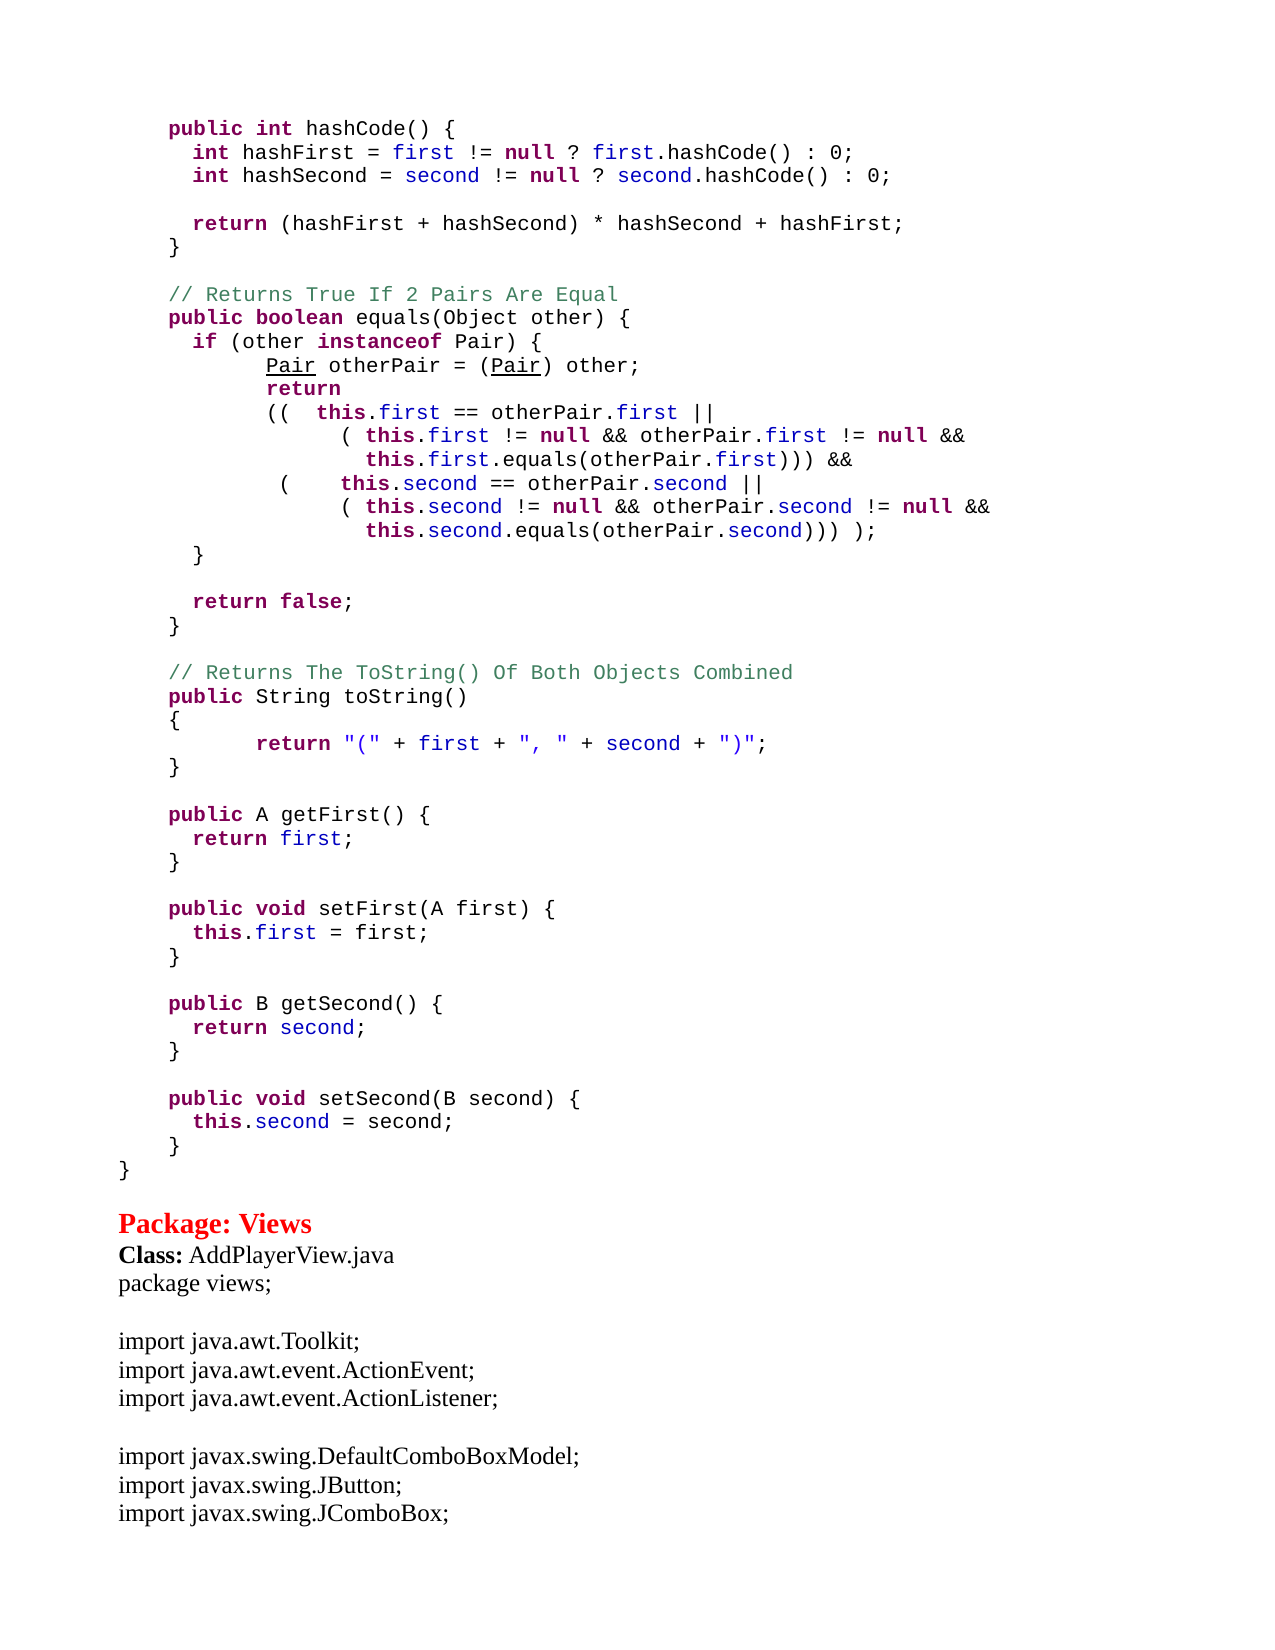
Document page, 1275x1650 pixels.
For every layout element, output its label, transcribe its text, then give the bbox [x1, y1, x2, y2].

text int hashFirst = first != null ? first.hashCode() : 0; [118, 142, 1157, 165]
text public void setFirst(A first) { [118, 898, 1157, 922]
text ( this.second == otherPair.second || [118, 473, 1157, 496]
text } [118, 1040, 1157, 1064]
text this.first = first; [118, 922, 1157, 946]
text ( this.second != null && otherPair.second != null && [118, 496, 1157, 520]
text // Returns The ToString() Of Both Objects Combined [118, 662, 1157, 686]
text public B getSecond() { [118, 993, 1157, 1017]
text } [118, 851, 1157, 875]
text return "(" + first + ", " + second + ")"; [118, 733, 1157, 757]
text } [118, 1158, 1157, 1182]
text public void setSecond(B second) { [118, 1088, 1157, 1111]
text return [118, 378, 1157, 402]
text this.first.equals(otherPair.first))) && [118, 449, 1157, 473]
text } [118, 757, 1157, 780]
text } [118, 1135, 1157, 1158]
text return (hashFirst + hashSecond) * hashSecond + hashFirst; [118, 213, 1157, 236]
text Pair otherPair = (Pair) other; [118, 354, 1157, 378]
text this.second = second; [118, 1111, 1157, 1135]
text public A getFirst() { [118, 804, 1157, 827]
text ( this.first != null && otherPair.first != null && [118, 426, 1157, 449]
text public boolean equals(Object other) { [118, 307, 1157, 331]
text int hashSecond = second != null ? second.hashCode() : 0; [118, 165, 1157, 189]
text Package: Views [118, 1206, 1157, 1240]
text } [118, 615, 1157, 638]
text public String toString() [118, 686, 1157, 709]
text package views; import java.awt.Toolkit; import java.awt.event.ActionEvent; import java.awt.event.ActionListener; import javax.swing.DefaultComboBoxModel; import javax.swing.JButton; import javax.swing.JComboBox; [118, 1268, 1157, 1527]
text return first; [118, 827, 1157, 851]
text } [118, 946, 1157, 969]
text return false; [118, 591, 1157, 615]
text (( this.first == otherPair.first || [118, 402, 1157, 426]
text public int hashCode() { [118, 118, 1157, 142]
text if (other instanceof Pair) { [118, 331, 1157, 354]
text // Returns True If 2 Pairs Are Equal [118, 284, 1157, 307]
text Class: AddPlayerView.java [118, 1240, 1157, 1268]
text } [118, 544, 1157, 567]
text this.second.equals(otherPair.second))) ); [118, 520, 1157, 544]
text } [118, 236, 1157, 260]
text { [118, 709, 1157, 733]
text return second; [118, 1017, 1157, 1040]
